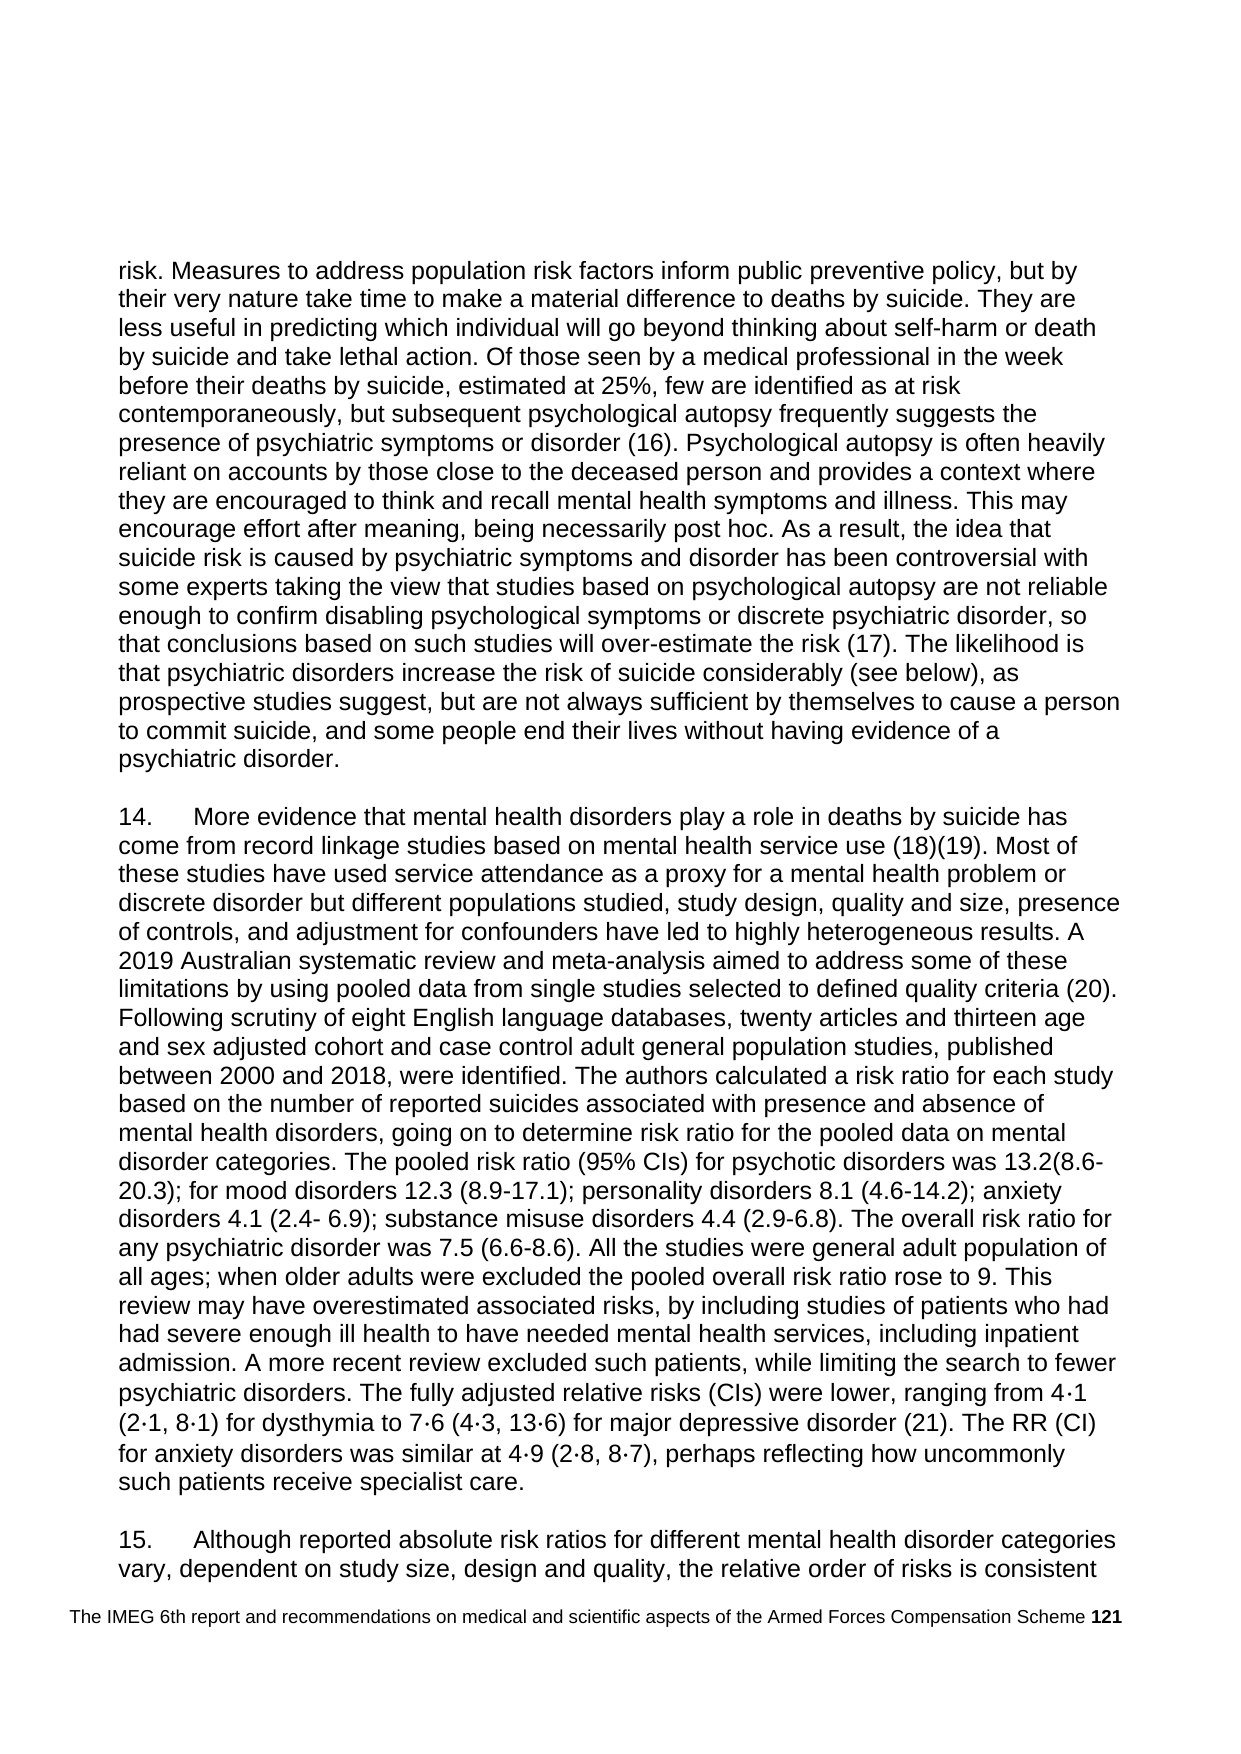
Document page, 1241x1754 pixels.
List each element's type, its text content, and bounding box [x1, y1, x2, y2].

list Although reported absolute risk ratios for different mental health disorder categories vary, dependent on study size, design and quality, the relative order of risks is consistent [118, 1525, 1122, 1582]
list risk. Measures to address population risk factors inform public preventive policy, but by their very nature take time to make a material difference to deaths by suicide. They are less useful in predicting which individual will go beyond thinking about self-harm or death by suicide and take lethal action. Of those seen by a medical professional in the week before their deaths by suicide, estimated at 25%, few are identified as at risk contemporaneously, but subsequent psychological autopsy frequently suggests the presence of psychiatric symptoms or disorder (16). Psychological autopsy is often heavily reliant on accounts by those close to the deceased person and provides a context where they are encouraged to think and recall mental health symptoms and illness. This may encourage effort after meaning, being necessarily post hoc. As a result, the idea that suicide risk is caused by psychiatric symptoms and disorder has been controversial with some experts taking the view that studies based on psychological autopsy are not reliable enough to confirm disabling psychological symptoms or discrete psychiatric disorder, so that conclusions based on such studies will over-estimate the risk (17). The likelihood is that psychiatric disorders increase the risk of suicide considerably (see below), as prospective studies suggest, but are not always sufficient by themselves to cause a person to commit suicide, and some people end their lives without having evidence of a psychiatric disorder. [118, 256, 1122, 773]
list More evidence that mental health disorders play a role in deaths by suicide has come from record linkage studies based on mental health service use (18)(19). Most of these studies have used service attendance as a proxy for a mental health problem or discrete disorder but different populations studied, study design, quality and size, presence of controls, and adjustment for confounders have led to highly heterogeneous results. A 2019 Australian systematic review and meta-analysis aimed to address some of these limitations by using pooled data from single studies selected to defined quality criteria (20). Following scrutiny of eight English language databases, twenty articles and thirteen age and sex adjusted cohort and case control adult general population studies, published between 2000 and 2018, were identified. The authors calculated a risk ratio for each study based on the number of reported suicides associated with presence and absence of mental health disorders, going on to determine risk ratio for the pooled data on mental disorder categories. The pooled risk ratio (95% CIs) for psychotic disorders was 13.2(8.6-20.3); for mood disorders 12.3 (8.9-17.1); personality disorders 8.1 (4.6-14.2); anxiety disorders 4.1 (2.4- 6.9); substance misuse disorders 4.4 (2.9-6.8). The overall risk ratio for any psychiatric disorder was 7.5 (6.6-8.6). All the studies were general adult population of all ages; when older adults were excluded the pooled overall risk ratio rose to 9. This review may have overestimated associated risks, by including studies of patients who had had severe enough ill health to have needed mental health services, including inpatient admission. A more recent review excluded such patients, while limiting the search to fewer psychiatric disorders. The fully adjusted relative risks (CIs) were lower, ranging from 4⋅1 (2⋅1, 8⋅1) for dysthymia to 7⋅6 (4⋅3, 13⋅6) for major depressive disorder (21). The RR (CI) for anxiety disorders was similar at 4⋅9 (2⋅8, 8⋅7), perhaps reflecting how uncommonly such patients receive specialist care. [118, 802, 1122, 1496]
